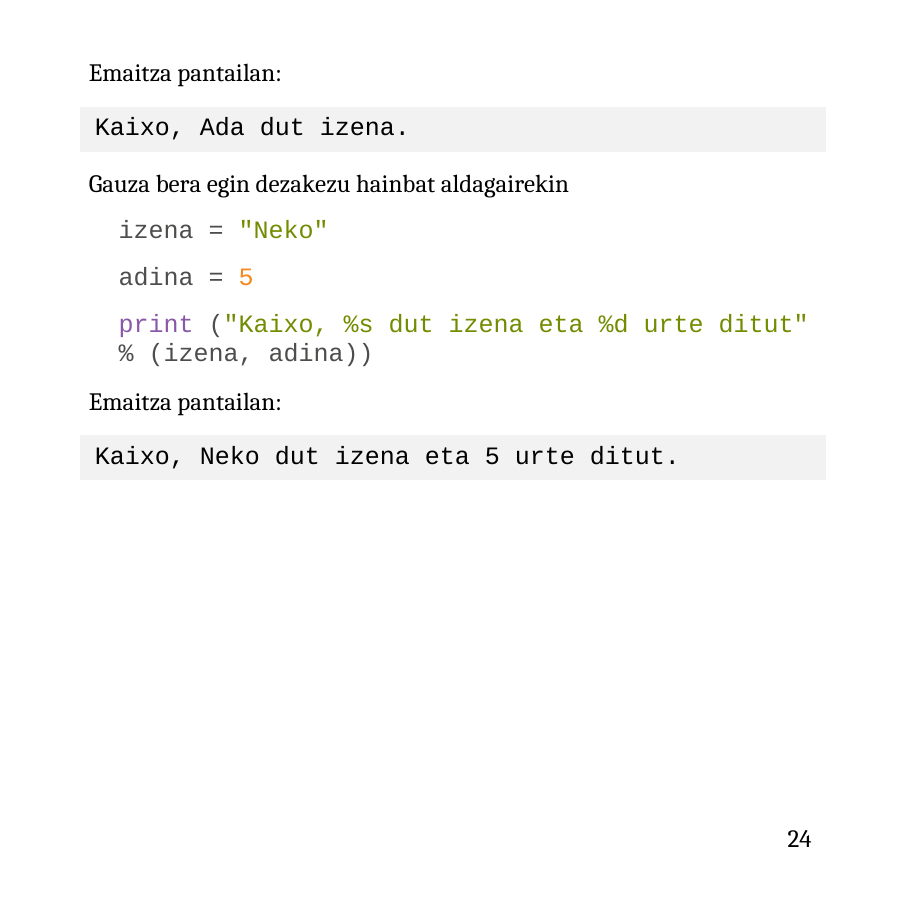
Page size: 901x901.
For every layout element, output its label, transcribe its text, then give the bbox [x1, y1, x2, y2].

text izena = "Neko" [118, 218, 811, 246]
text Emaitza pantailan: [89, 59, 811, 88]
text Kaixo, Ada dut izena. [86, 113, 820, 145]
text Emaitza pantailan: [89, 387, 811, 416]
text adina = 5 [118, 265, 811, 293]
text Gauza bera egin dezakezu hainbat aldagairekin [89, 170, 811, 199]
text print ("Kaixo, %s dut izena eta %d urte ditut" % (izena, adina)) [118, 312, 811, 369]
text Kaixo, Neko dut izena eta 5 urte ditut. [86, 441, 820, 474]
